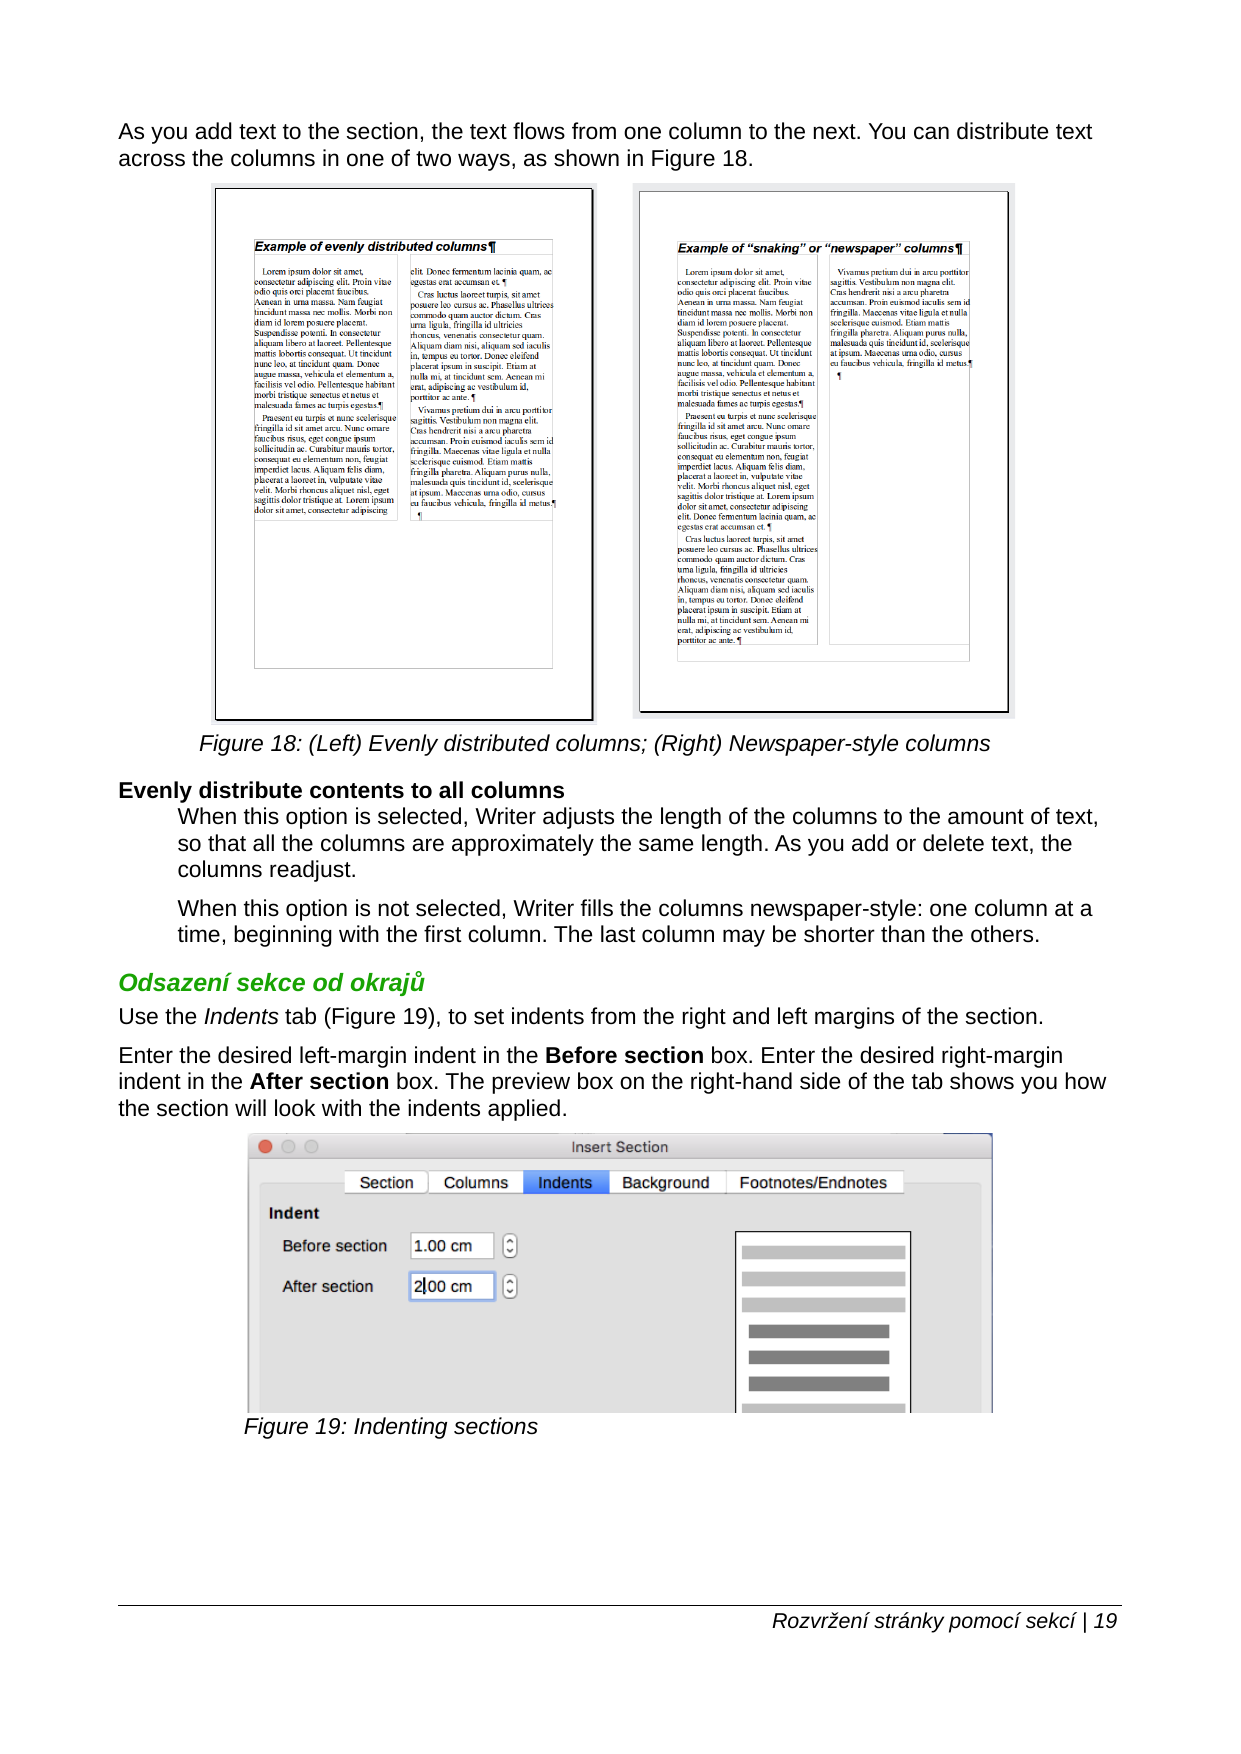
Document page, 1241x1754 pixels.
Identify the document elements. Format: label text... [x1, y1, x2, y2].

text When this option is selected, Writer adjusts the length of the columns to the amount of text, so that all the columns are approximately the same length. As you add or delete text, the columns readjust. [177, 803, 1122, 882]
text Enter the desired left-margin indent in the Before section box. Enter the desired right-margin indent in the After section box. The preview box on the right-hand side of the tab shows you how the section will look with the indents applied. [118, 1042, 1122, 1121]
text Figure 19: Indenting sections [244, 1413, 997, 1439]
list As you add text to the section, the text flows from one column to the next. You can distribute text across the columns in one of two ways, as shown in Figure 18. [118, 118, 1122, 171]
subtitle Odsazení sekce od okrajů [118, 968, 1122, 997]
table_header [621, 183, 1030, 729]
text Use the Indents tab (Figure 19), to set indents from the right and left margins of the section. [118, 1003, 1122, 1029]
picture [211, 183, 598, 725]
text Evenly distribute contents to all columns [118, 777, 1122, 803]
text When this option is not selected, Writer fills the columns newspaper-style: one column at a time, beginning with the first column. The last column may be shorter than the others. [177, 895, 1122, 948]
table_header [199, 183, 621, 729]
picture [632, 183, 1016, 719]
picture [247, 1133, 993, 1413]
table_cell Figure 18: (Left) Evenly distributed columns; (Right) Newspaper-style columns [199, 730, 1030, 759]
